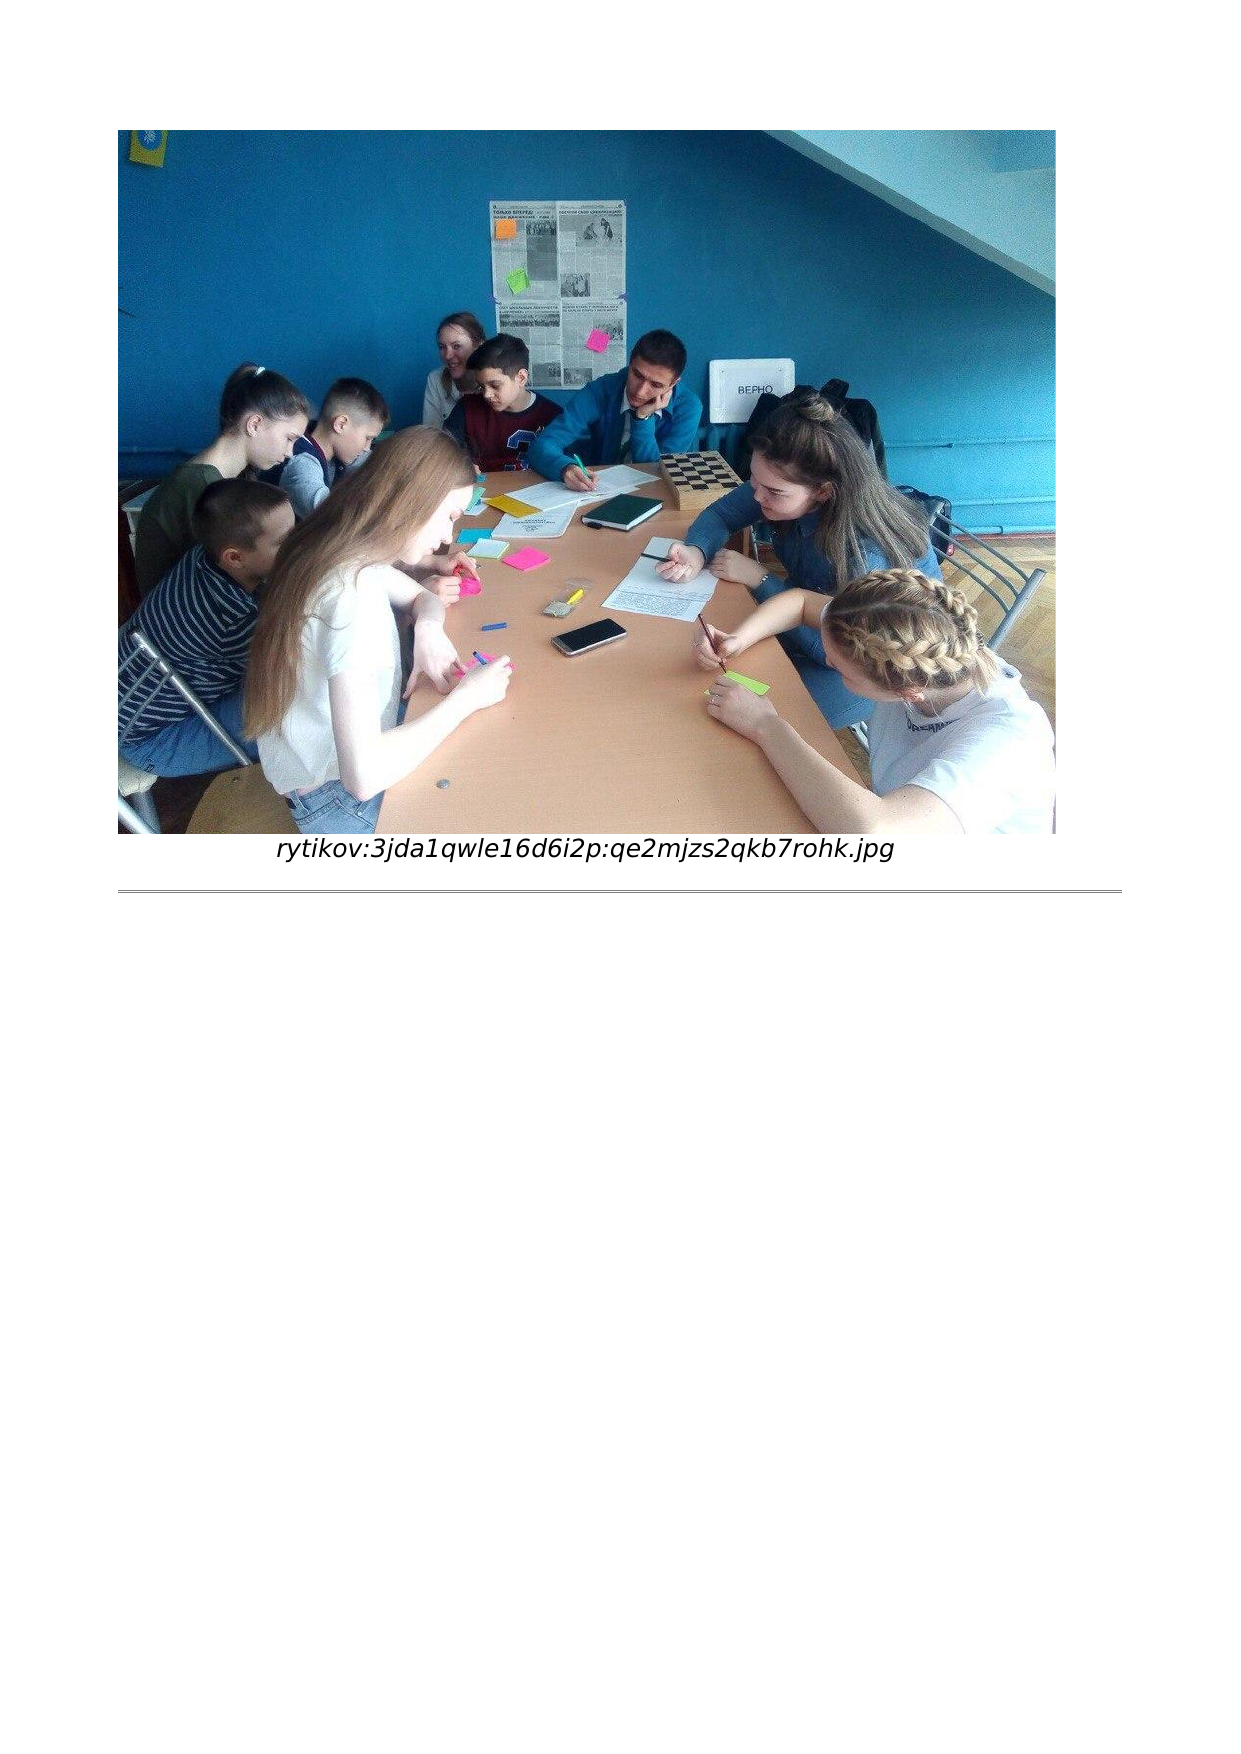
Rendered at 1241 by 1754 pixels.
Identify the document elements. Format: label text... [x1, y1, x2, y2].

text rytikov:3jda1qwle16d6i2p:qe2mjzs2qkb7rohk.jpg [118, 834, 1056, 863]
picture [441, 130, 450, 135]
picture [634, 130, 650, 137]
picture [118, 130, 1056, 834]
